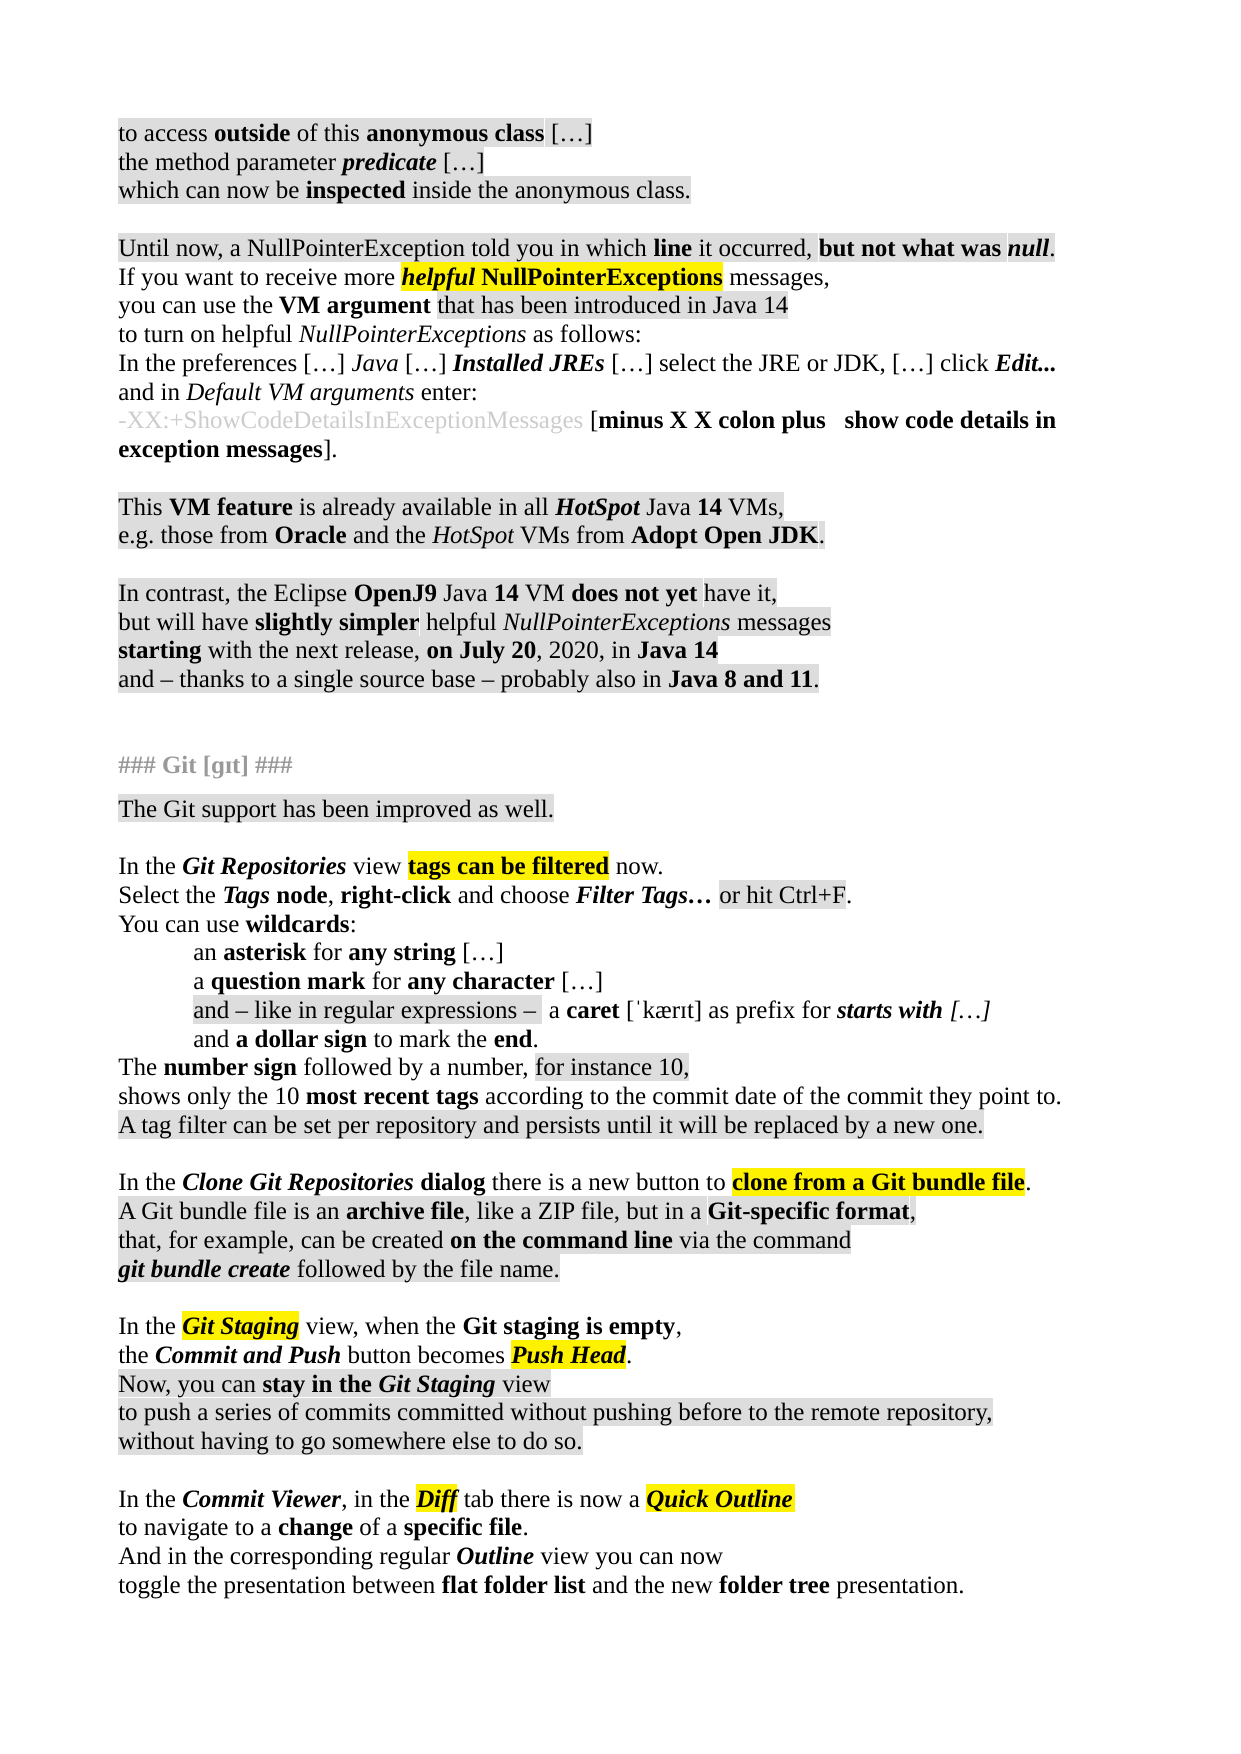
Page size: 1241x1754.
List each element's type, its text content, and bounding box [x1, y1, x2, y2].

text an asterisk for any string […] [118, 937, 1122, 966]
text Select the Tags node, right-click and choose Filter Tags… or hit Ctrl+F. [118, 880, 1122, 909]
text In the Clone Git Repositories dialog there is a new button to clone from a Git bundle file. [118, 1167, 1122, 1196]
text Until now, a NullPointerException told you in which line it occurred, but not what was null. [118, 233, 1122, 262]
text toggle the presentation between flat folder list and the new folder tree presentation. [118, 1570, 1122, 1599]
text The number sign followed by a number, for instance 10, [118, 1052, 1122, 1081]
text that, for example, can be created on the command line via the command [118, 1225, 1122, 1254]
text and a dollar sign to mark the end. [118, 1024, 1122, 1052]
text and – thanks to a single source base – probably also in Java 8 and 11. [118, 664, 1122, 693]
text e.g. those from Oracle and the HotSpot VMs from Adopt Open JDK. [118, 521, 1122, 549]
text -XX:+ShowCodeDetailsInExceptionMessages [minus X X colon plus show code details in exception messages]. [118, 406, 1122, 463]
text and – like in regular expressions – a caret [ˈkærɪt] as prefix for starts with […] [118, 995, 1122, 1024]
text ### Git [ɡɪt] ### [118, 751, 1122, 779]
text In the preferences […] Java […] Installed JREs […] select the JRE or JDK, […] click Edit... [118, 348, 1122, 377]
text This VM feature is already available in all HotSpot Java 14 VMs, [118, 492, 1122, 521]
text which can now be inspected inside the anonymous class. [118, 176, 1122, 204]
text you can use the VM argument that has been introduced in Java 14 [118, 291, 1122, 319]
text to push a series of commits committed without pushing before to the remote repository, [118, 1397, 1122, 1426]
text without having to go somewhere else to do so. [118, 1426, 1122, 1455]
text Now, you can stay in the Git Staging view [118, 1369, 1122, 1397]
text to turn on helpful NullPointerExceptions as follows: [118, 319, 1122, 348]
text In the Git Repositories view tags can be filtered now. [118, 851, 1122, 880]
text In the Commit Viewer, in the Diff tab there is now a Quick Outline [118, 1484, 1122, 1512]
text git bundle create followed by the file name. [118, 1254, 1122, 1282]
text shows only the 10 most recent tags according to the commit date of the commit they point to. [118, 1081, 1122, 1110]
text starting with the next release, on July 20, 2020, in Java 14 [118, 636, 1122, 664]
text And in the corresponding regular Outline view you can now [118, 1541, 1122, 1570]
text A Git bundle file is an archive file, like a ZIP file, but in a Git-specific format, [118, 1196, 1122, 1225]
text and in Default VM arguments enter: [118, 377, 1122, 406]
text You can use wildcards: [118, 909, 1122, 937]
text In contrast, the Eclipse OpenJ9 Java 14 VM does not yet have it, [118, 578, 1122, 607]
text a question mark for any character […] [118, 966, 1122, 995]
text A tag filter can be set per repository and persists until it will be replaced by a new one. [118, 1110, 1122, 1139]
text but will have slightly simpler helpful NullPointerExceptions messages [118, 607, 1122, 636]
text the method parameter predicate […] [118, 147, 1122, 176]
text The Git support has been improved as well. [118, 794, 1122, 822]
text the Commit and Push button becomes Push Head. [118, 1340, 1122, 1369]
text to navigate to a change of a specific file. [118, 1512, 1122, 1541]
text In the Git Staging view, when the Git staging is empty, [118, 1311, 1122, 1340]
text If you want to receive more helpful NullPointerExceptions messages, [118, 262, 1122, 291]
text to access outside of this anonymous class […] [118, 118, 1122, 147]
